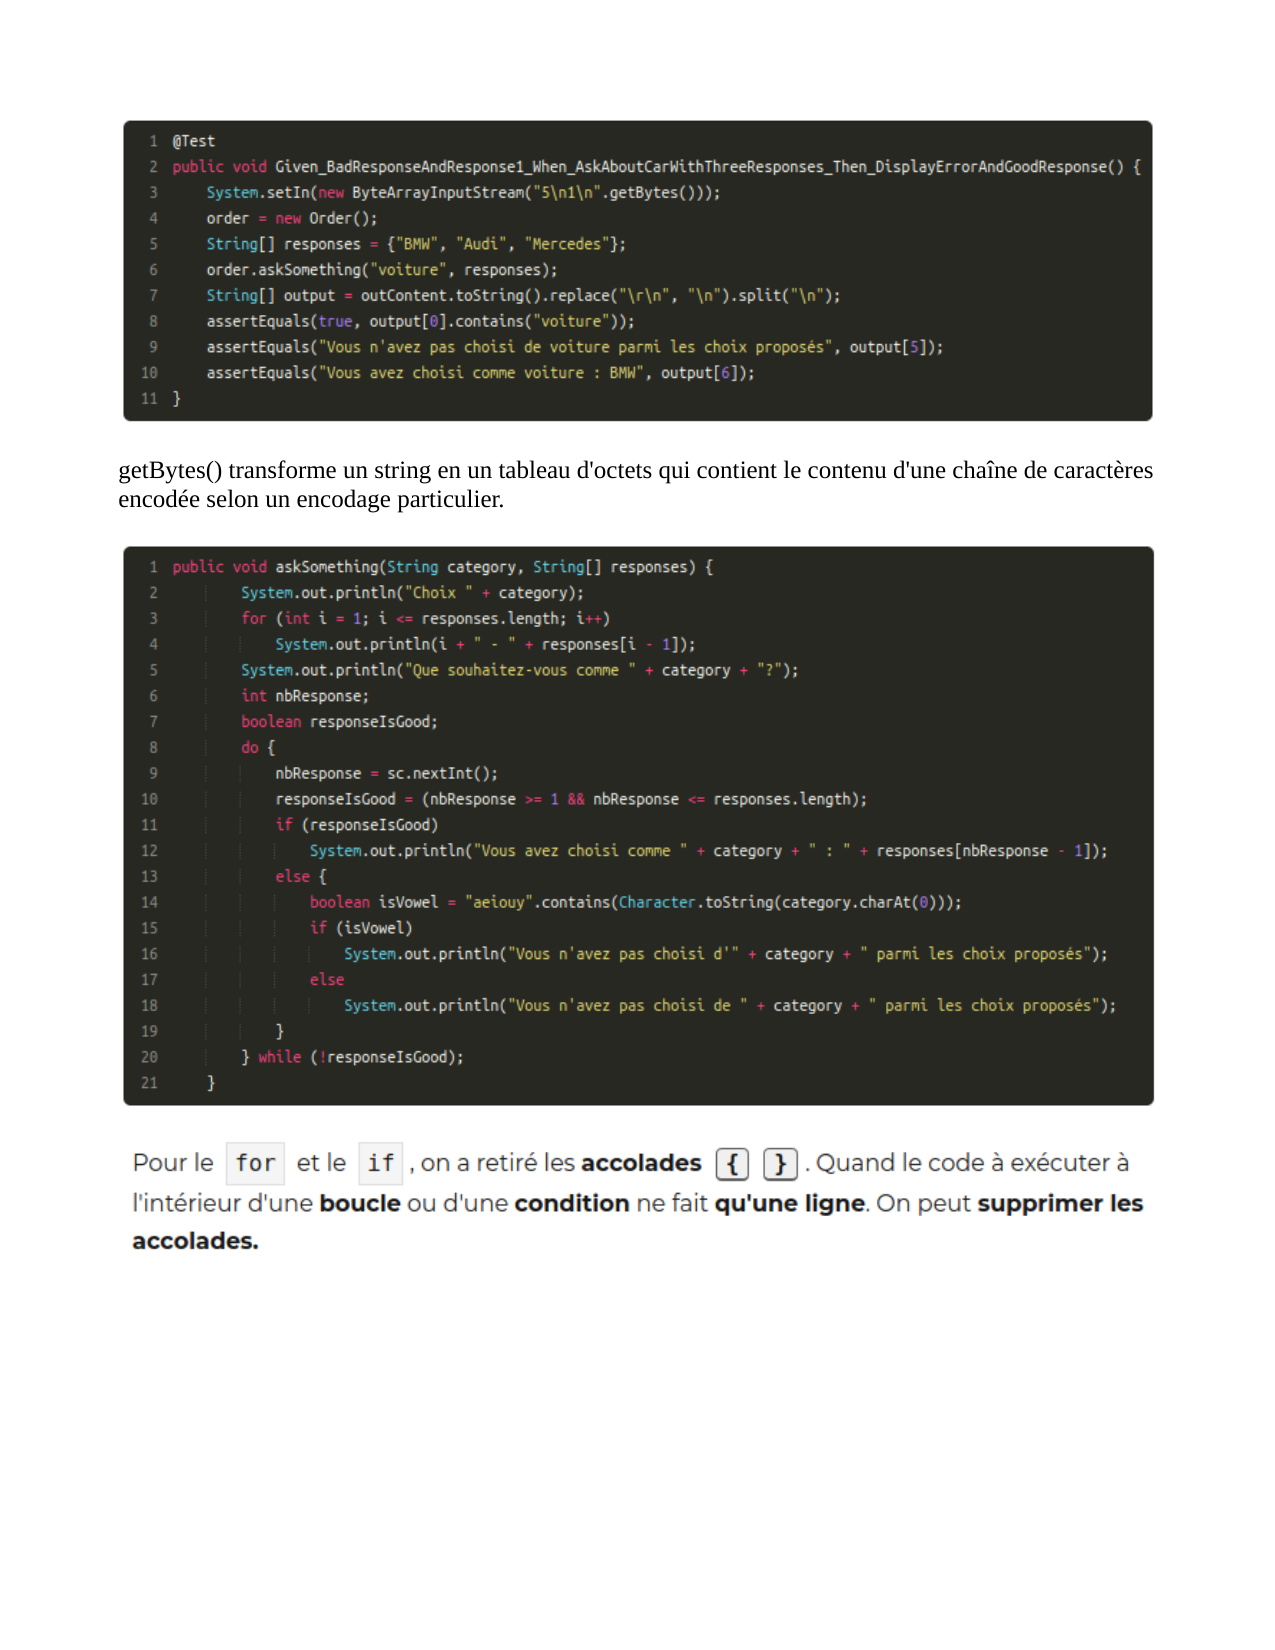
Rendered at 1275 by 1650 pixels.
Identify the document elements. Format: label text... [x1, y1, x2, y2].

picture [118, 1138, 1157, 1268]
picture [118, 541, 1157, 1110]
picture [118, 118, 1157, 427]
text getBytes() transforme un string en un tableau d'octets qui contient le contenu d'une chaîne de caractères encodée selon un encodage particulier. [118, 455, 1157, 513]
